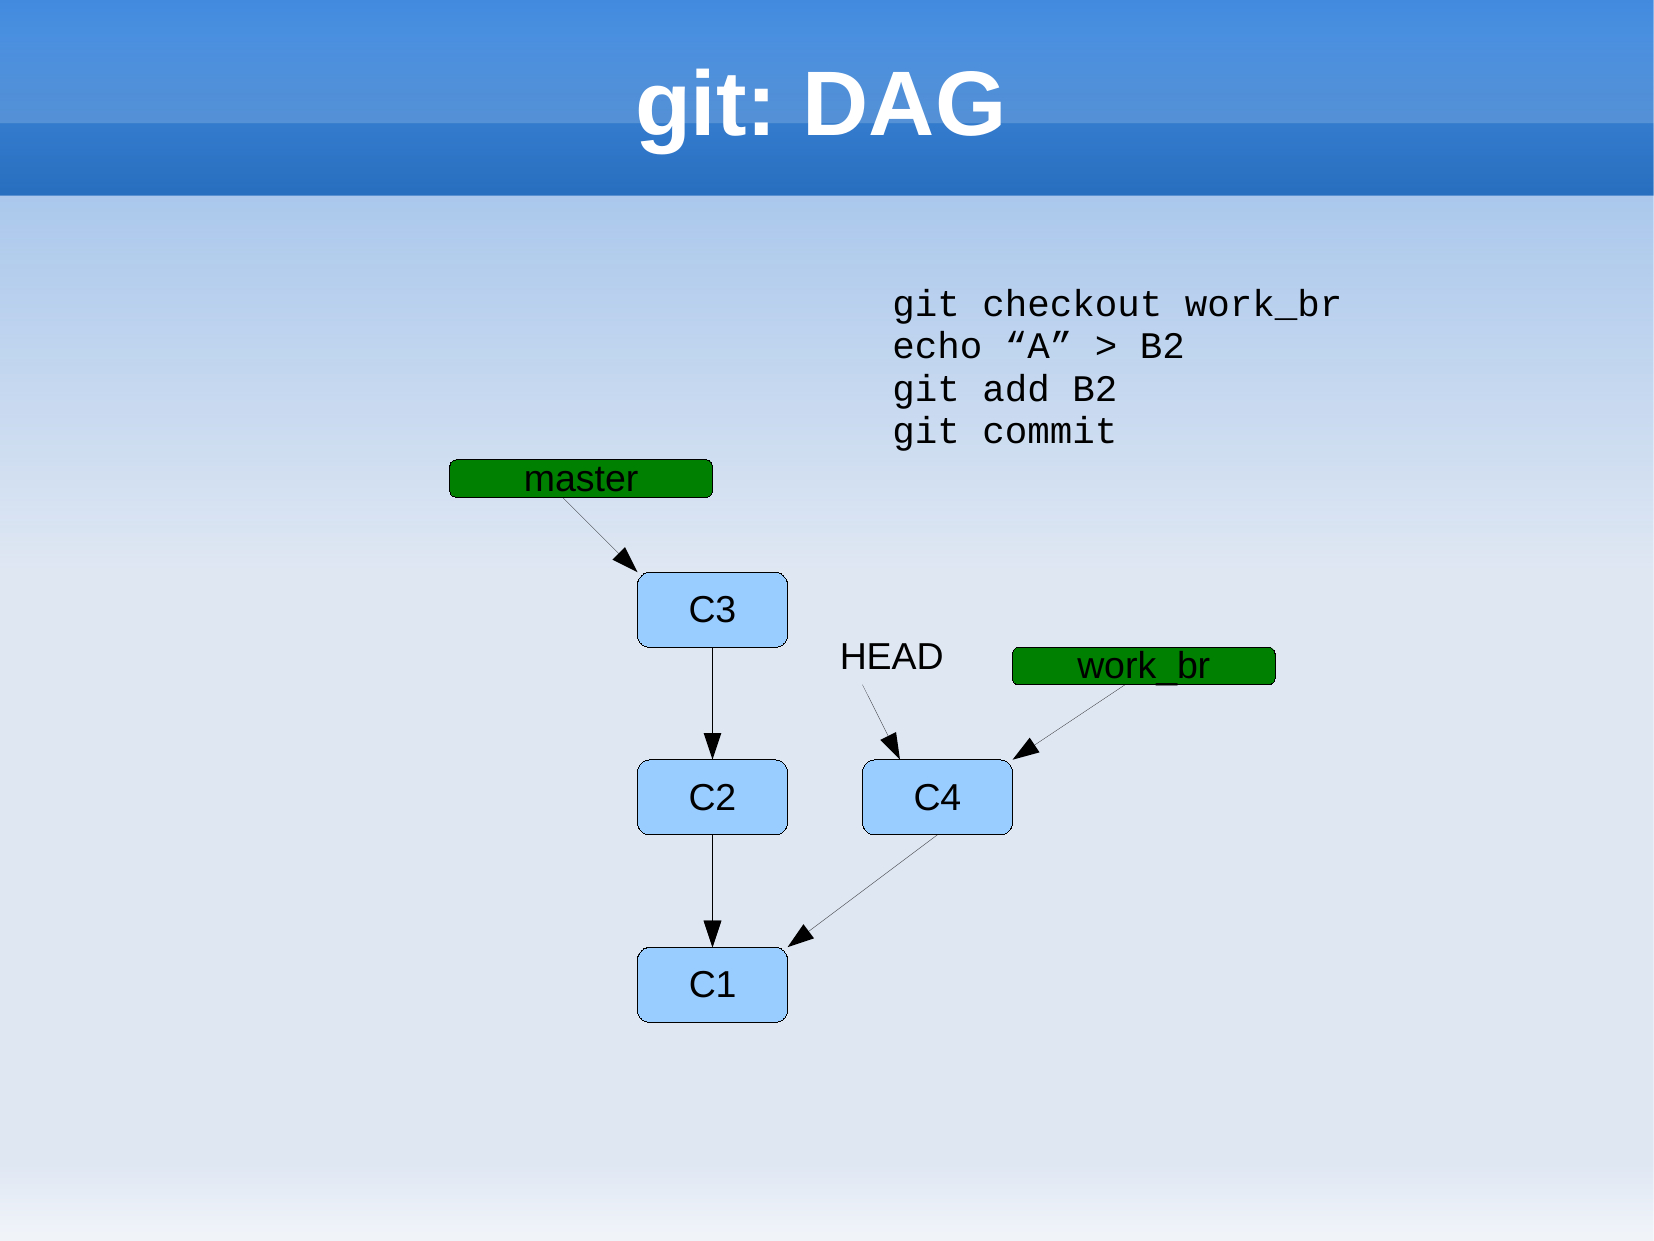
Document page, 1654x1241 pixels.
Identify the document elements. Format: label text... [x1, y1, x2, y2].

text_box HEAD [825, 627, 959, 685]
picture [0, 0, 1654, 1241]
text_box master [449, 459, 713, 498]
text_box git checkout work_br echo “A” > B2 git add B2 git commit [877, 277, 1358, 463]
text_box C4 [862, 759, 1013, 835]
text_box work_br [1012, 647, 1276, 685]
title git: DAG [76, 0, 1565, 208]
text_box C2 [637, 759, 788, 835]
text_box C3 [637, 572, 788, 648]
text_box C1 [637, 947, 788, 1023]
